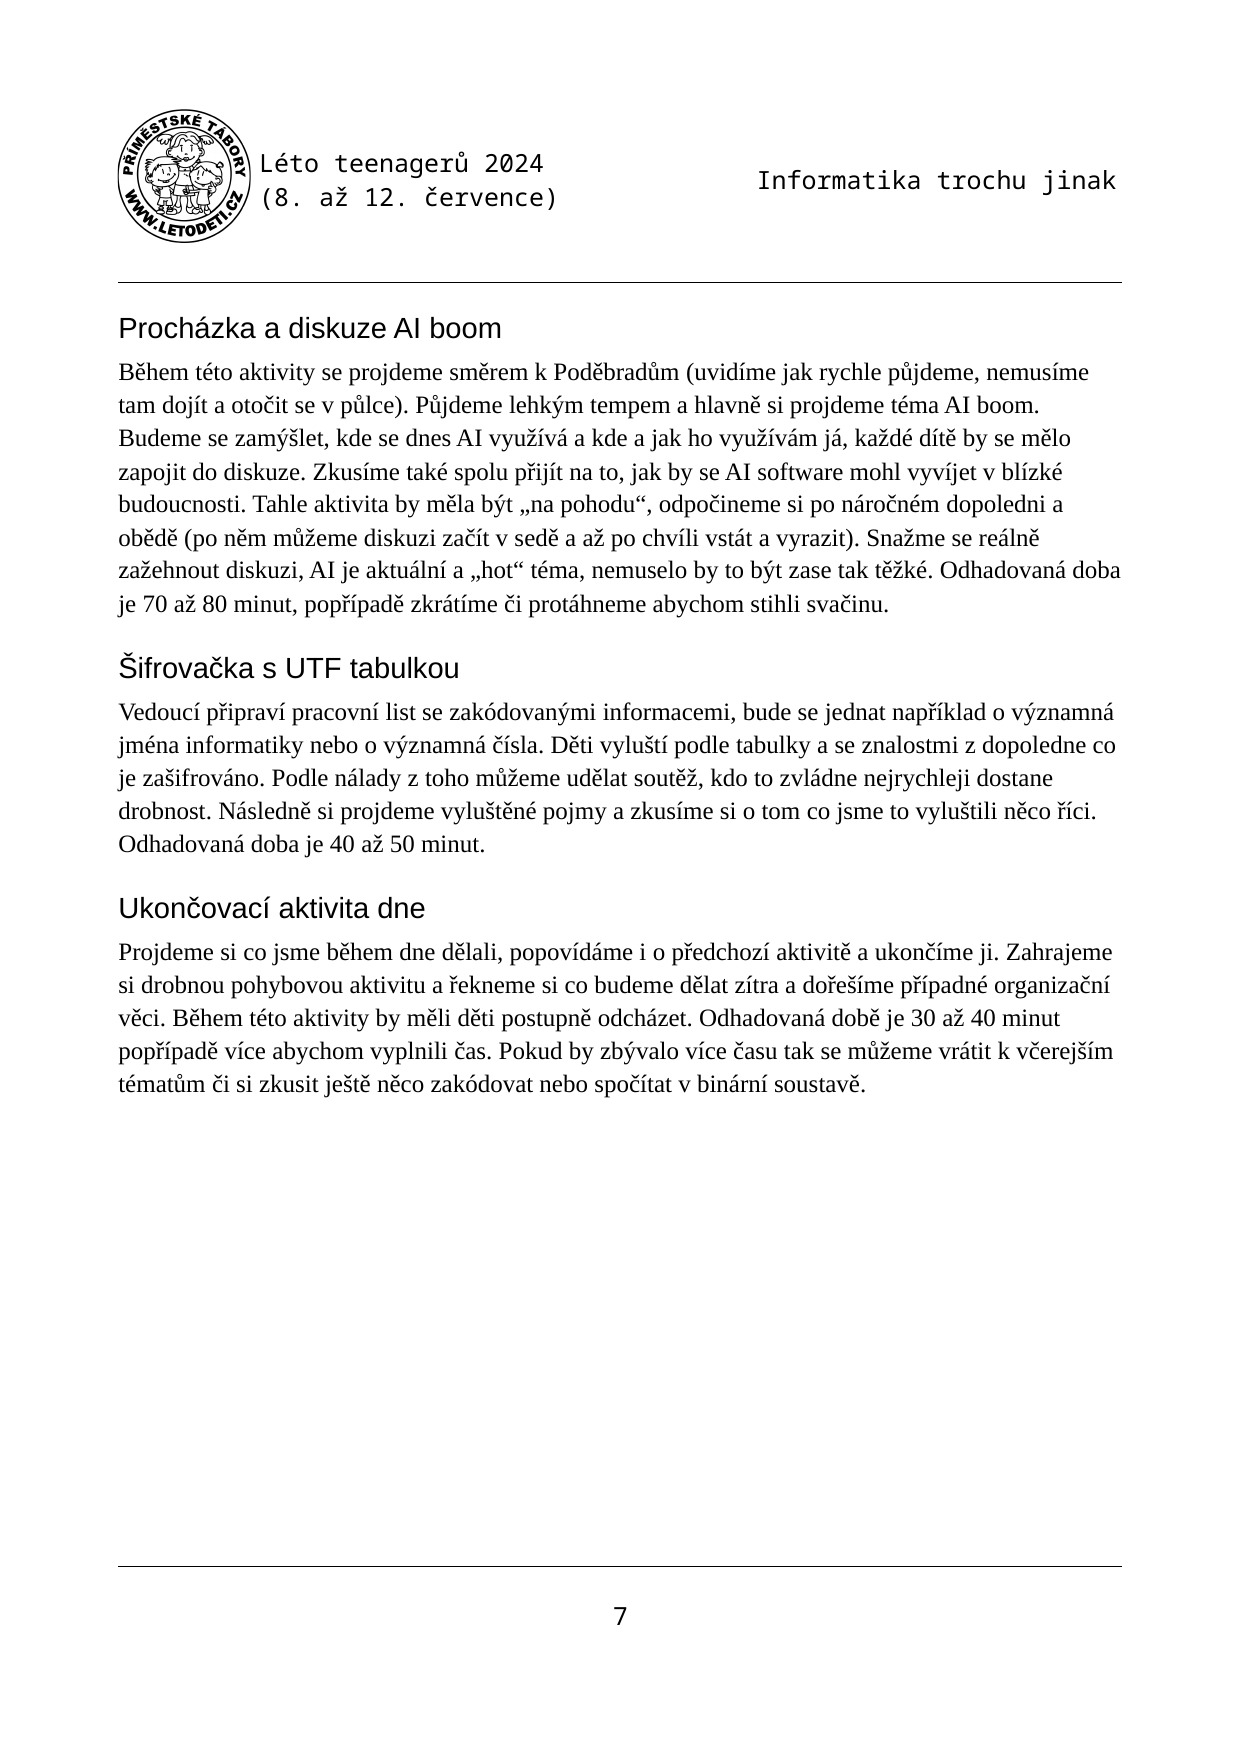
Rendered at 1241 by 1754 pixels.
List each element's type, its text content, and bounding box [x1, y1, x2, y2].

text Projdeme si co jsme během dne dělali, popovídáme i o předchozí aktivitě a ukončíme ji. Zahrajeme si drobnou pohybovou aktivitu a řekneme si co budeme dělat zítra a dořešíme případné organizační věci. Během této aktivity by měli děti postupně odcházet. Odhadovaná době je 30 až 40 minut popřípadě více abychom vyplnili čas. Pokud by zbývalo více času tak se můžeme vrátit k včerejším tématům či si zkusit ještě něco zakódovat nebo spočítat v binární soustavě. [118, 937, 1122, 1098]
subtitle Procházka a diskuze AI boom [118, 311, 1122, 345]
text Vedoucí připraví pracovní list se zakódovanými informacemi, bude se jednat například o významná jména informatiky nebo o významná čísla. Děti vyluští podle tabulky a se znalostmi z dopoledne co je zašifrováno. Podle nálady z toho můžeme udělat soutěž, kdo to zvládne nejrychleji dostane drobnost. Následně si projdeme vyluštěné pojmy a zkusíme si o tom co jsme to vyluštili něco říci. Odhadovaná doba je 40 až 50 minut. [118, 697, 1122, 858]
subtitle Ukončovací aktivita dne [118, 891, 1122, 925]
picture [117, 107, 251, 243]
text Během této aktivity se projdeme směrem k Poděbradům (uvidíme jak rychle půjdeme, nemusíme tam dojít a otočit se v půlce). Půjdeme lehkým tempem a hlavně si projdeme téma AI boom. Budeme se zamýšlet, kde se dnes AI využívá a kde a jak ho využívám já, každé dítě by se mělo zapojit do diskuze. Zkusíme také spolu přijít na to, jak by se AI software mohl vyvíjet v blízké budoucnosti. Tahle aktivita by měla být „na pohodu“, odpočineme si po náročném dopoledni a obědě (po něm můžeme diskuzi začít v sedě a až po chvíli vstát a vyrazit). Snažme se reálně zažehnout diskuzi, AI je aktuální a „hot“ téma, nemuselo by to být zase tak těžké. Odhadovaná doba je 70 až 80 minut, popřípadě zkrátíme či protáhneme abychom stihli svačinu. [118, 357, 1122, 617]
subtitle Šifrovačka s UTF tabulkou [118, 651, 1122, 684]
